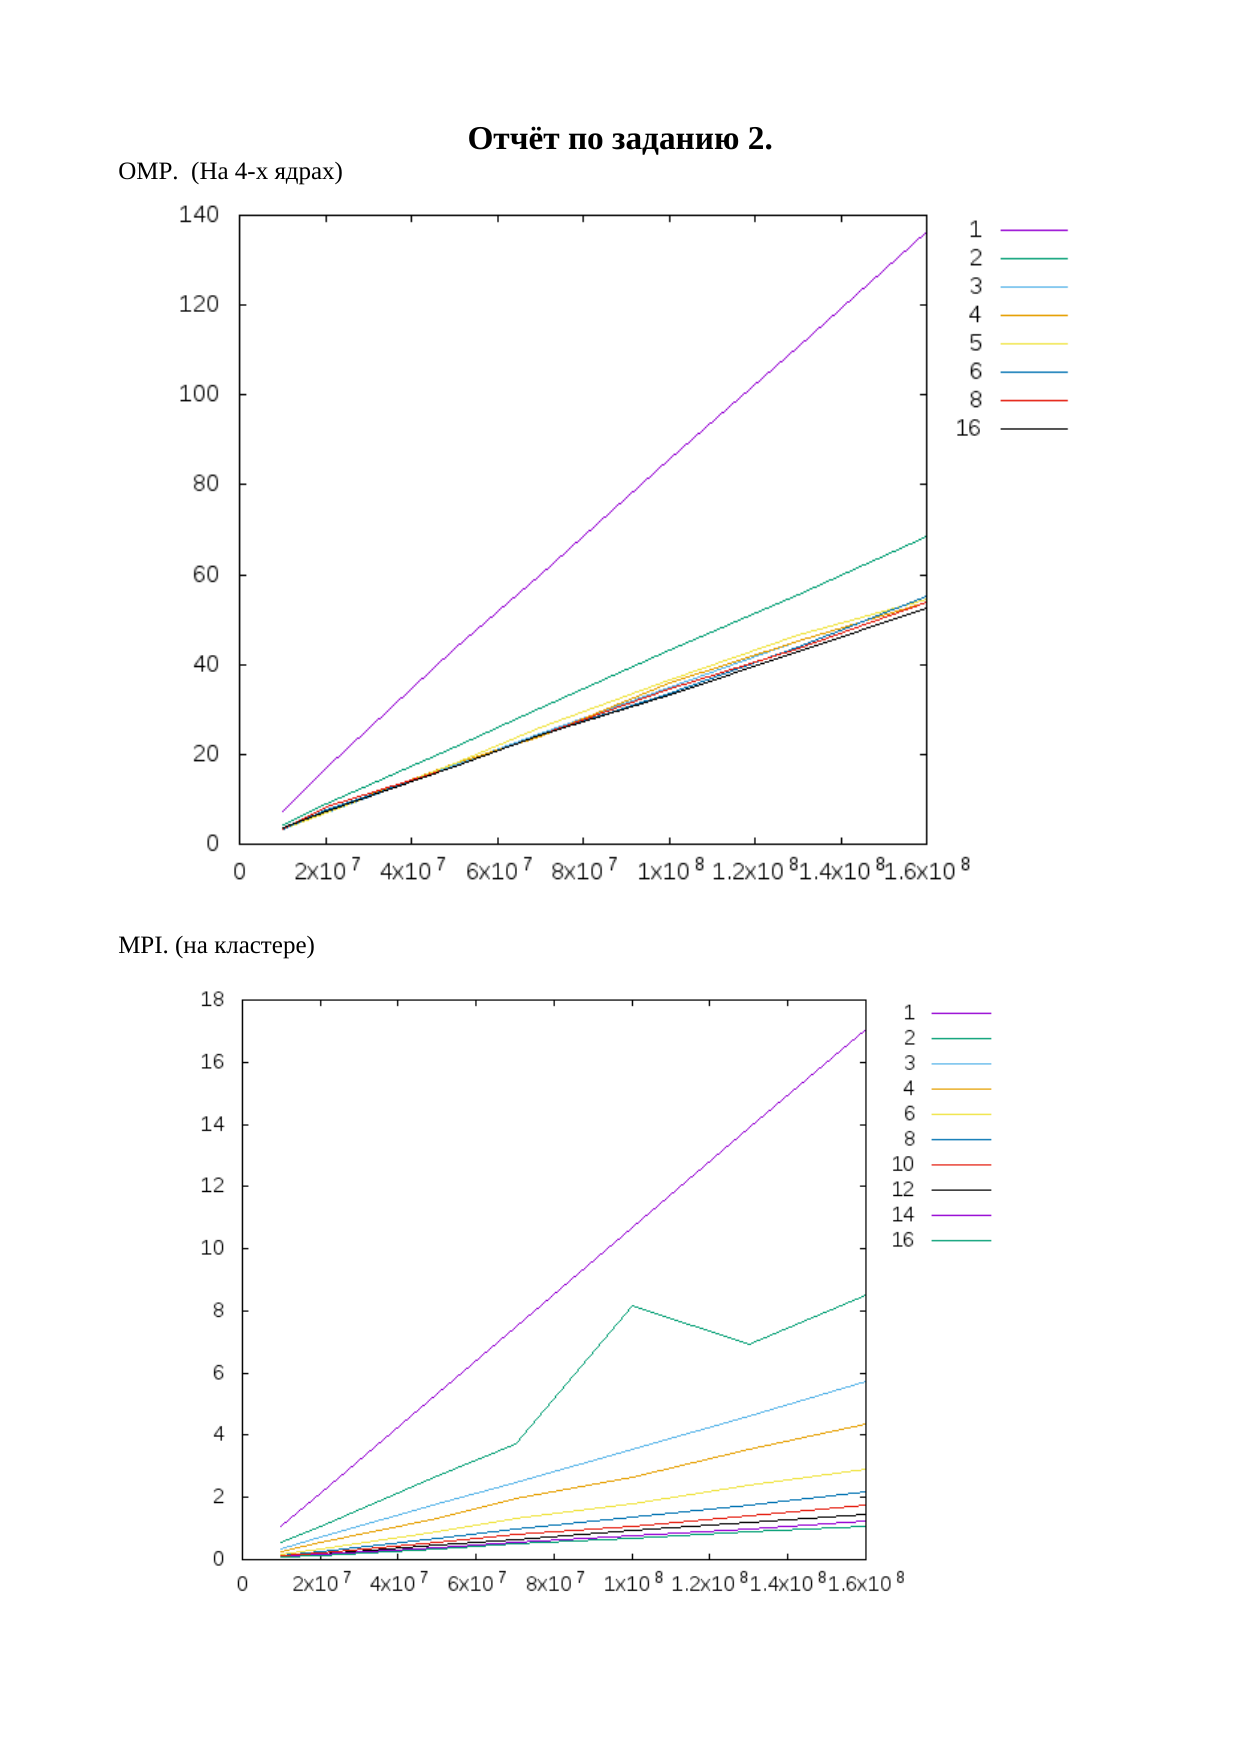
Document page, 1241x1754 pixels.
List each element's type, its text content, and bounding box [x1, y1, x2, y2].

text Отчёт по заданию 2. [118, 118, 1122, 156]
picture [142, 185, 1098, 902]
text OMP. (На 4-х ядрах) [118, 156, 1122, 185]
text MPI. (на кластере) [118, 931, 1122, 959]
picture [169, 973, 1018, 1611]
